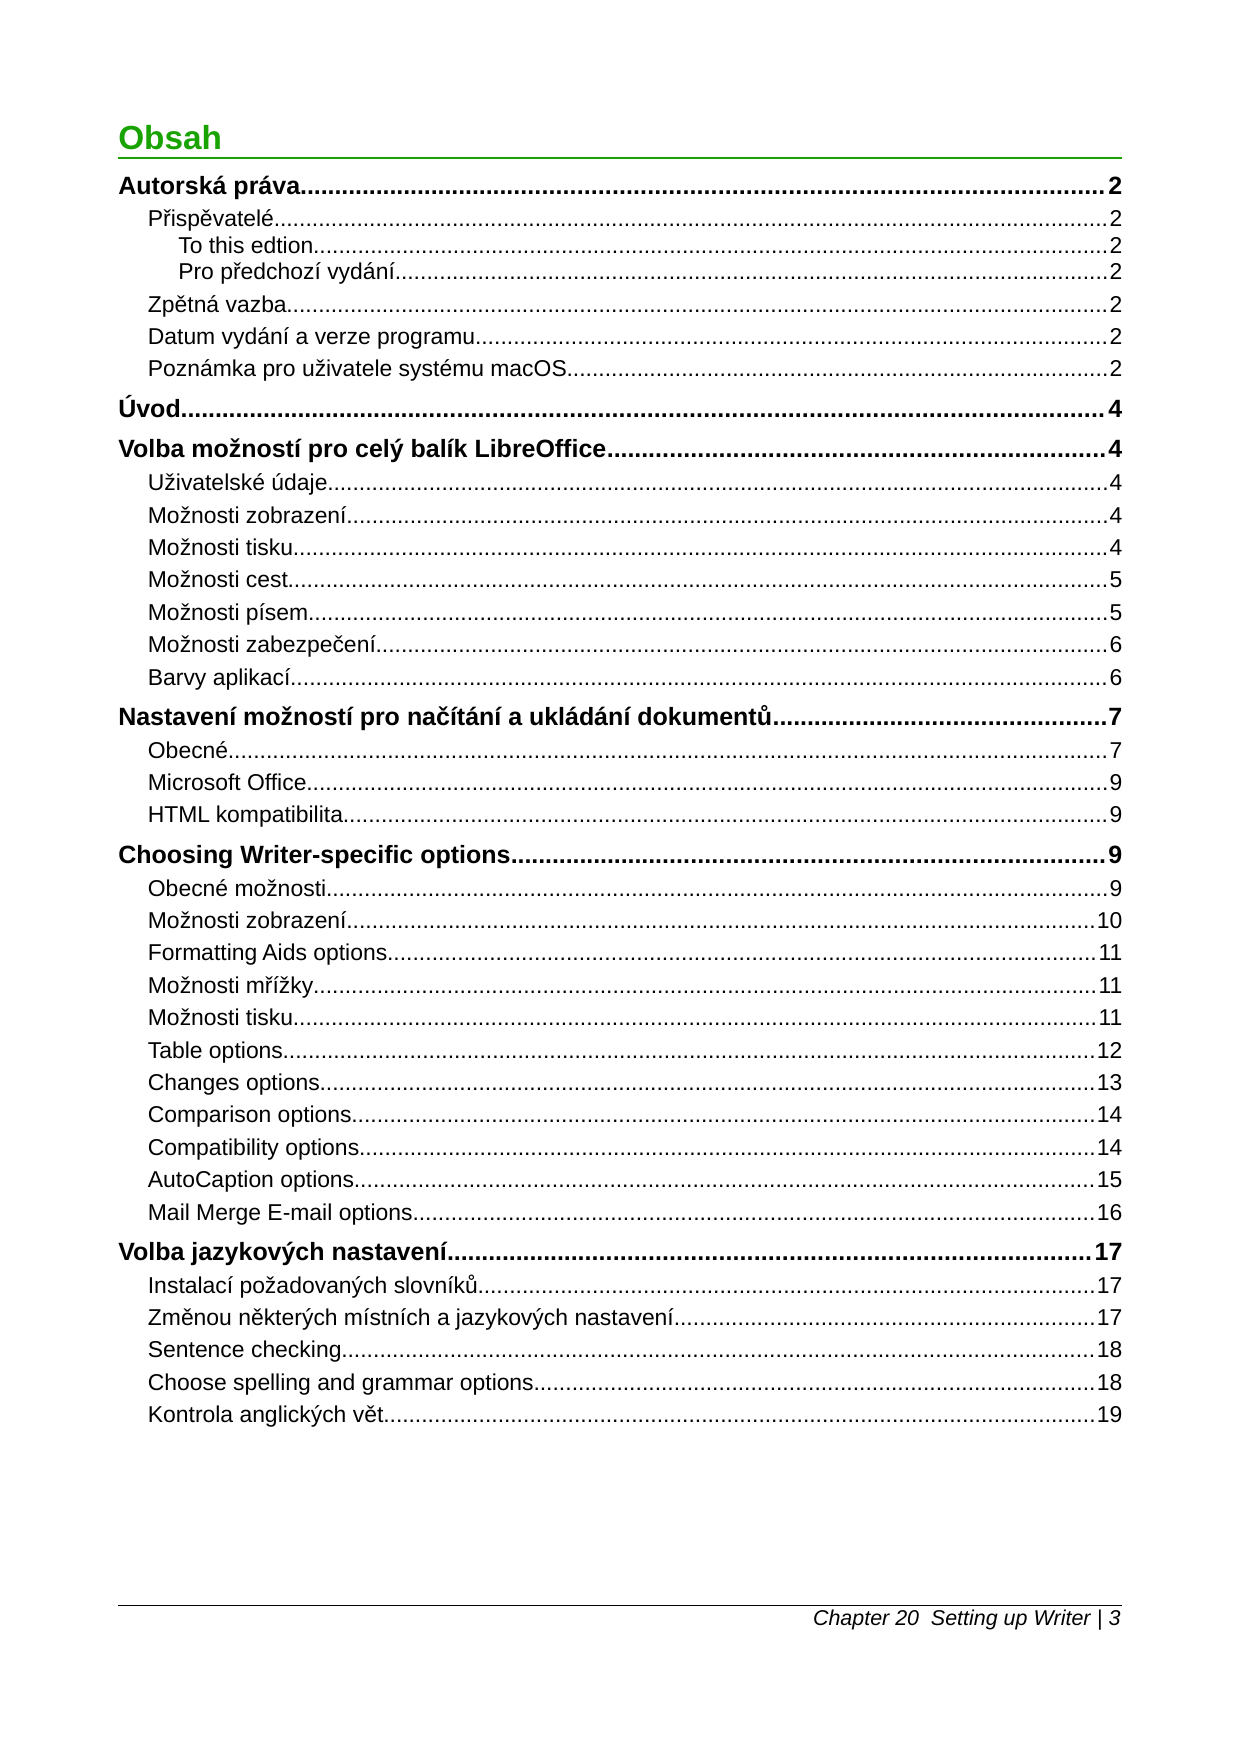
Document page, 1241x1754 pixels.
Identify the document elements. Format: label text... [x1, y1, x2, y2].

text Možnosti cest 5 [148, 566, 1122, 593]
text Možnosti tisku 11 [148, 1004, 1122, 1031]
text Barvy aplikací 6 [148, 663, 1122, 690]
subtitle Obsah [118, 118, 1122, 157]
text Volba možností pro celý balík LibreOffice 4 [118, 434, 1122, 463]
text Volba jazykových nastavení 17 [118, 1237, 1122, 1266]
text Přispěvatelé 2 [148, 205, 1122, 232]
text Zpětná vazba 2 [148, 291, 1122, 317]
text Microsoft Office 9 [148, 769, 1122, 795]
text Pro předchozí vydání 2 [178, 258, 1122, 284]
text AutoCaption options 15 [148, 1166, 1122, 1192]
text Změnou některých místních a jazykových nastavení 17 [148, 1304, 1122, 1330]
text Changes options 13 [148, 1069, 1122, 1095]
text HTML kompatibilita 9 [148, 801, 1122, 828]
text Úvod 4 [118, 394, 1122, 422]
text Mail Merge E-mail options 16 [148, 1198, 1122, 1225]
text Formatting Aids options 11 [148, 939, 1122, 966]
text Možnosti zabezpečení 6 [148, 631, 1122, 657]
text Možnosti zobrazení 4 [148, 502, 1122, 528]
text Choosing Writer-specific options 9 [118, 840, 1122, 868]
text Table options 12 [148, 1037, 1122, 1063]
text Compatibility options 14 [148, 1134, 1122, 1160]
text Uživatelské údaje 4 [148, 469, 1122, 496]
text Kontrola anglických vět 19 [148, 1401, 1122, 1428]
text Sentence checking 18 [148, 1336, 1122, 1363]
text Možnosti mřížky 11 [148, 972, 1122, 998]
text Nastavení možností pro načítání a ukládání dokumentů 7 [118, 702, 1122, 731]
text Datum vydání a verze programu 2 [148, 323, 1122, 349]
text Možnosti tisku 4 [148, 534, 1122, 560]
text Choose spelling and grammar options 18 [148, 1369, 1122, 1395]
text To this edtion 2 [178, 232, 1122, 258]
text Instalací požadovaných slovníků 17 [148, 1272, 1122, 1298]
text Comparison options 14 [148, 1101, 1122, 1128]
text Obecné 7 [148, 737, 1122, 763]
text Obecné možnosti 9 [148, 874, 1122, 901]
text Poznámka pro uživatele systému macOS 2 [148, 355, 1122, 382]
text Autorská práva 2 [118, 171, 1122, 199]
text Možnosti písem 5 [148, 599, 1122, 625]
text Možnosti zobrazení 10 [148, 907, 1122, 933]
